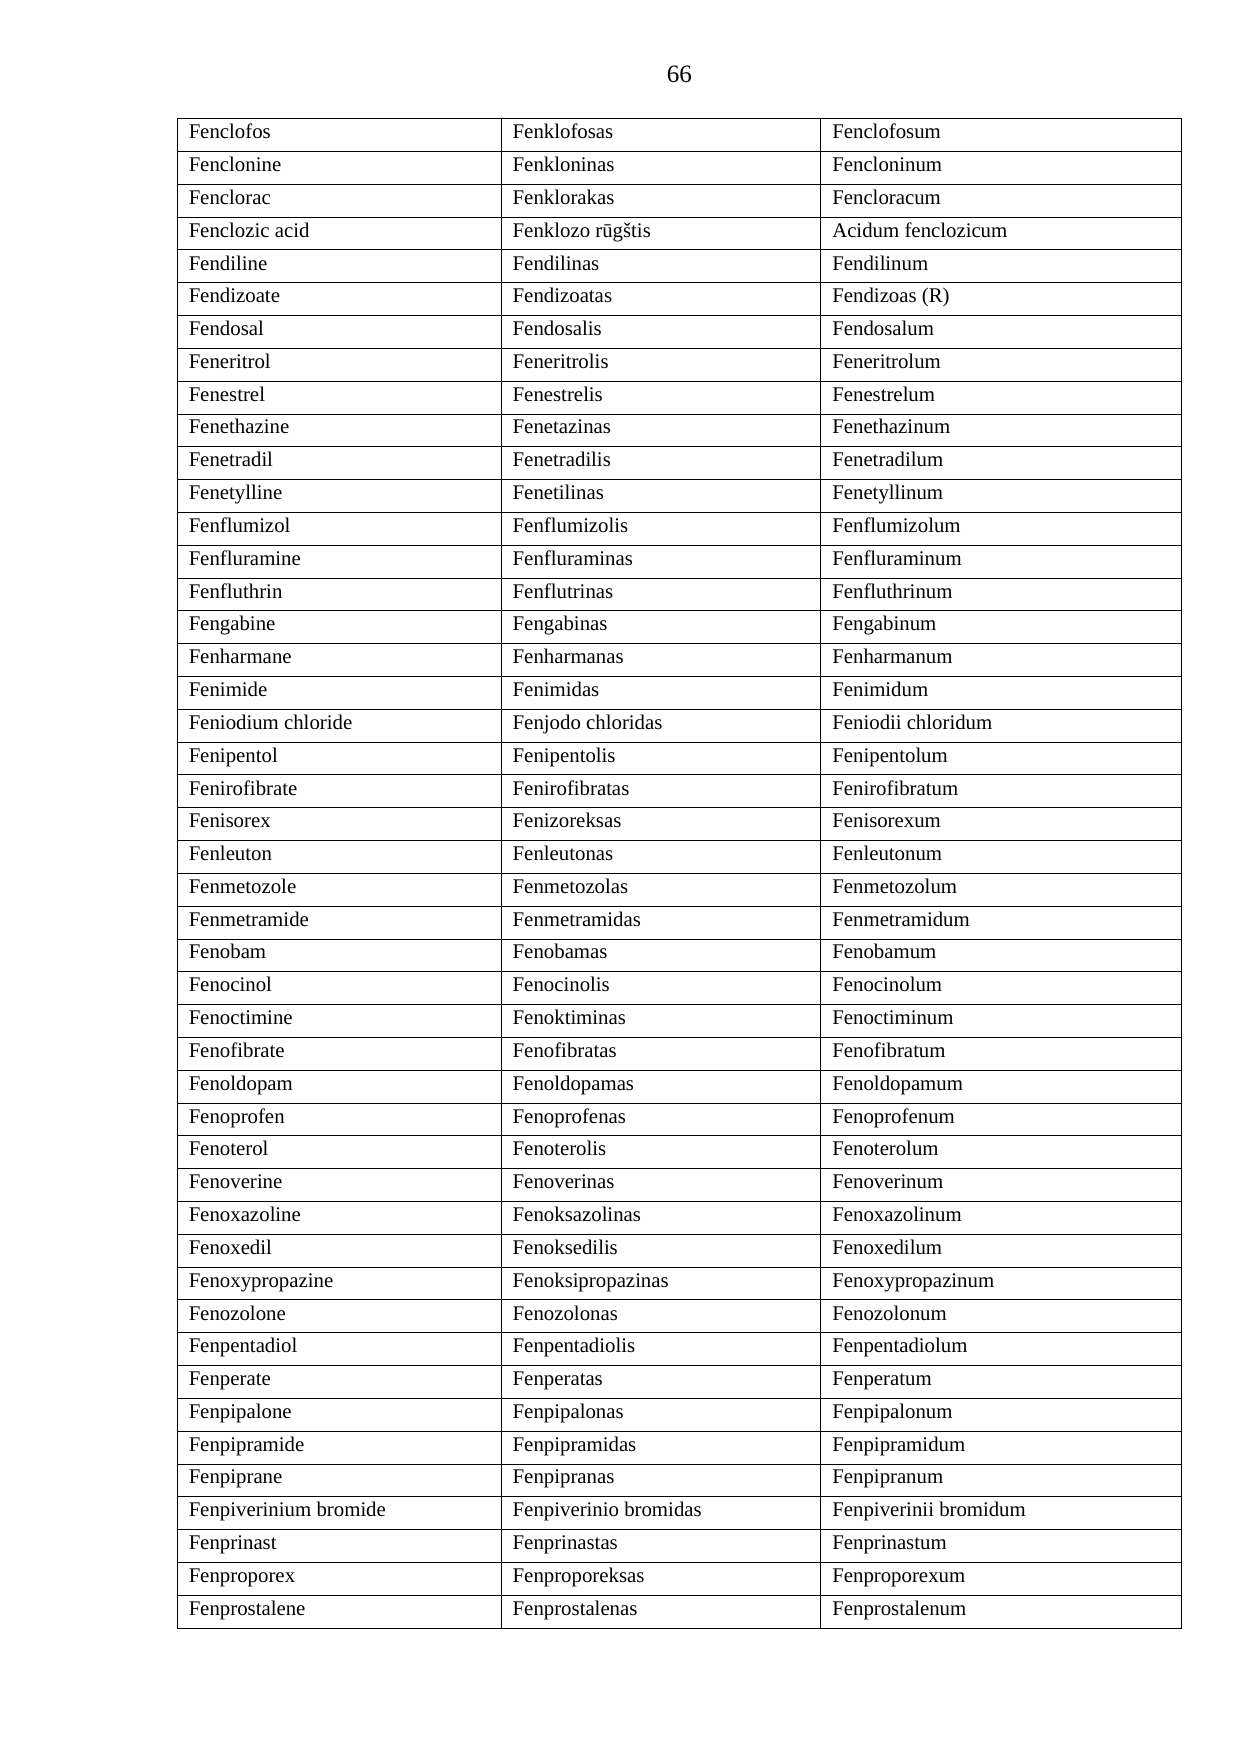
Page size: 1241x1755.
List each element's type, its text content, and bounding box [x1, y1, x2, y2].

table_cell Fendizoas (R) [821, 283, 1181, 315]
table_cell Fenmetramide [178, 907, 501, 938]
table_cell Fenoxazolinum [821, 1202, 1181, 1234]
table_cell Fenmetozole [178, 874, 501, 906]
table_cell Fenklofosas [502, 119, 820, 151]
table_cell Fenharmanum [821, 644, 1181, 676]
table_cell Fenperatas [502, 1366, 820, 1398]
table_cell Fenklozo rūgštis [502, 218, 820, 249]
table_cell Fenoxypropazine [178, 1268, 501, 1299]
table_cell Fenflutrinas [502, 579, 820, 610]
table_cell Fenisorexum [821, 808, 1181, 840]
table_cell Fenprinast [178, 1530, 501, 1562]
table_cell Fenoxypropazinum [821, 1268, 1181, 1299]
table_cell Fenleutonum [821, 841, 1181, 873]
table_cell Fenmetramidum [821, 907, 1181, 938]
table_cell Fenetilinas [502, 480, 820, 512]
table_cell Fenethazinum [821, 415, 1181, 446]
table_cell Feneritrolum [821, 349, 1181, 381]
table_cell Fenperate [178, 1366, 501, 1398]
table_cell Fenfluraminum [821, 546, 1181, 577]
table_cell Fenoxazoline [178, 1202, 501, 1234]
table_cell Fendosalum [821, 316, 1181, 348]
table_cell Fenoterolum [821, 1136, 1181, 1168]
table_cell Fenofibrate [178, 1038, 501, 1070]
table_cell Fenipentolum [821, 743, 1181, 774]
table_cell Fenoverine [178, 1169, 501, 1201]
table_cell Fenocinolum [821, 972, 1181, 1004]
table_cell Fenpiverinii bromidum [821, 1497, 1181, 1529]
table_cell Fenoterolis [502, 1136, 820, 1168]
table_cell Feneritrolis [502, 349, 820, 381]
table_cell Fenharmane [178, 644, 501, 676]
table_cell Fenprinastas [502, 1530, 820, 1562]
table_cell Fenoterol [178, 1136, 501, 1168]
table_cell Fenoprofen [178, 1104, 501, 1135]
table_cell Fenpipramidum [821, 1432, 1181, 1463]
table_cell Fenirofibratum [821, 775, 1181, 807]
table_cell Fenirofibrate [178, 775, 501, 807]
table_cell Fenproporexum [821, 1563, 1181, 1595]
table_cell Fenoldopam [178, 1071, 501, 1102]
table_cell Fenetradil [178, 447, 501, 479]
table_cell Fenocinolis [502, 972, 820, 1004]
table_cell Fenipentolis [502, 743, 820, 774]
table_cell Fenproporex [178, 1563, 501, 1595]
table_cell Fendiline [178, 250, 501, 282]
table_cell Fenimidas [502, 677, 820, 709]
table_cell Fenmetozolas [502, 874, 820, 906]
table_cell Fenofibratum [821, 1038, 1181, 1070]
table_cell Fenfluthrinum [821, 579, 1181, 610]
table_cell Fenmetramidas [502, 907, 820, 938]
table_cell Fenleutonas [502, 841, 820, 873]
table_cell Fenoctiminum [821, 1005, 1181, 1037]
table_cell Fendizoate [178, 283, 501, 315]
table_cell Fenoldopamum [821, 1071, 1181, 1102]
table_cell Fenofibratas [502, 1038, 820, 1070]
table_cell Fenoldopamas [502, 1071, 820, 1102]
table_cell Fenozolone [178, 1300, 501, 1332]
table_cell Fenobamas [502, 940, 820, 971]
table_cell Fenflumizolis [502, 513, 820, 545]
table_cell Fenkloninas [502, 152, 820, 184]
table_cell Fenflumizol [178, 513, 501, 545]
table_cell Fenjodo chloridas [502, 710, 820, 742]
table_cell Fenpipalonas [502, 1399, 820, 1431]
table_cell Fengabinum [821, 611, 1181, 643]
table_cell Fenocinol [178, 972, 501, 1004]
table_cell Fenprostalenas [502, 1596, 820, 1627]
table_cell Fenpiprane [178, 1465, 501, 1496]
table_cell Fenproporeksas [502, 1563, 820, 1595]
table_cell Fenpentadiol [178, 1333, 501, 1365]
table_cell Fenpentadiolum [821, 1333, 1181, 1365]
table_cell Fenpipalone [178, 1399, 501, 1431]
table_cell Fenoksipropazinas [502, 1268, 820, 1299]
table_cell Fendosalis [502, 316, 820, 348]
table_cell Fenfluraminas [502, 546, 820, 577]
table_cell Fengabinas [502, 611, 820, 643]
table_cell Fencloninum [821, 152, 1181, 184]
table_cell Feniodii chloridum [821, 710, 1181, 742]
table_cell Fenoksazolinas [502, 1202, 820, 1234]
table_cell Fenethazine [178, 415, 501, 446]
table_cell Fenklorakas [502, 185, 820, 217]
table_cell Fenoverinas [502, 1169, 820, 1201]
table_cell Fengabine [178, 611, 501, 643]
table_cell Fenpipranas [502, 1465, 820, 1496]
table_cell Fenoktiminas [502, 1005, 820, 1037]
table_cell Fendilinum [821, 250, 1181, 282]
table_cell Fenclofos [178, 119, 501, 151]
table_cell Fendosal [178, 316, 501, 348]
table_cell Fenharmanas [502, 644, 820, 676]
table_cell Fenoxedil [178, 1235, 501, 1267]
table_cell Fenetradilum [821, 447, 1181, 479]
table_cell Fenimidum [821, 677, 1181, 709]
table_cell Fenisorex [178, 808, 501, 840]
table_cell Fenprinastum [821, 1530, 1181, 1562]
table_cell Fenprostalenum [821, 1596, 1181, 1627]
table_cell Fenclonine [178, 152, 501, 184]
table_cell Fenpiverinio bromidas [502, 1497, 820, 1529]
table_cell Acidum fenclozicum [821, 218, 1181, 249]
table_cell Fenozolonum [821, 1300, 1181, 1332]
table_cell Fenflumizolum [821, 513, 1181, 545]
table_cell Fenpentadiolis [502, 1333, 820, 1365]
table_cell Fenclozic acid [178, 218, 501, 249]
table_cell Fenoprofenum [821, 1104, 1181, 1135]
table_cell Feniodium chloride [178, 710, 501, 742]
table_cell Fenpipalonum [821, 1399, 1181, 1431]
table_cell Fenoksedilis [502, 1235, 820, 1267]
table_cell Fenleuton [178, 841, 501, 873]
table_cell Fenirofibratas [502, 775, 820, 807]
table_cell Fenoxedilum [821, 1235, 1181, 1267]
table_cell Fenmetozolum [821, 874, 1181, 906]
table_cell Fenetylline [178, 480, 501, 512]
table_cell Fendilinas [502, 250, 820, 282]
table_cell Fenclorac [178, 185, 501, 217]
table_cell Fenpipramide [178, 1432, 501, 1463]
table_cell Fenoverinum [821, 1169, 1181, 1201]
table_cell Fenprostalene [178, 1596, 501, 1627]
table_cell Fenpipramidas [502, 1432, 820, 1463]
table_cell Fenestrelis [502, 382, 820, 413]
table_cell Fenimide [178, 677, 501, 709]
table_cell Fenetradilis [502, 447, 820, 479]
table_cell Fenestrel [178, 382, 501, 413]
table_cell Fenperatum [821, 1366, 1181, 1398]
table_cell Fenizoreksas [502, 808, 820, 840]
table_cell Feneritrol [178, 349, 501, 381]
table_cell Fenfluthrin [178, 579, 501, 610]
table_cell Fenoprofenas [502, 1104, 820, 1135]
table_cell Fenoctimine [178, 1005, 501, 1037]
table_cell Fenpiverinium bromide [178, 1497, 501, 1529]
table_cell Fenipentol [178, 743, 501, 774]
table_cell Fenetazinas [502, 415, 820, 446]
table_cell Fenobamum [821, 940, 1181, 971]
table_cell Fenpipranum [821, 1465, 1181, 1496]
table_cell Fenozolonas [502, 1300, 820, 1332]
table_cell Fenetyllinum [821, 480, 1181, 512]
table_cell Fenclofosum [821, 119, 1181, 151]
table_cell Fendizoatas [502, 283, 820, 315]
table_cell Fenobam [178, 940, 501, 971]
table_cell Fenestrelum [821, 382, 1181, 413]
table_cell Fencloracum [821, 185, 1181, 217]
table_cell Fenfluramine [178, 546, 501, 577]
